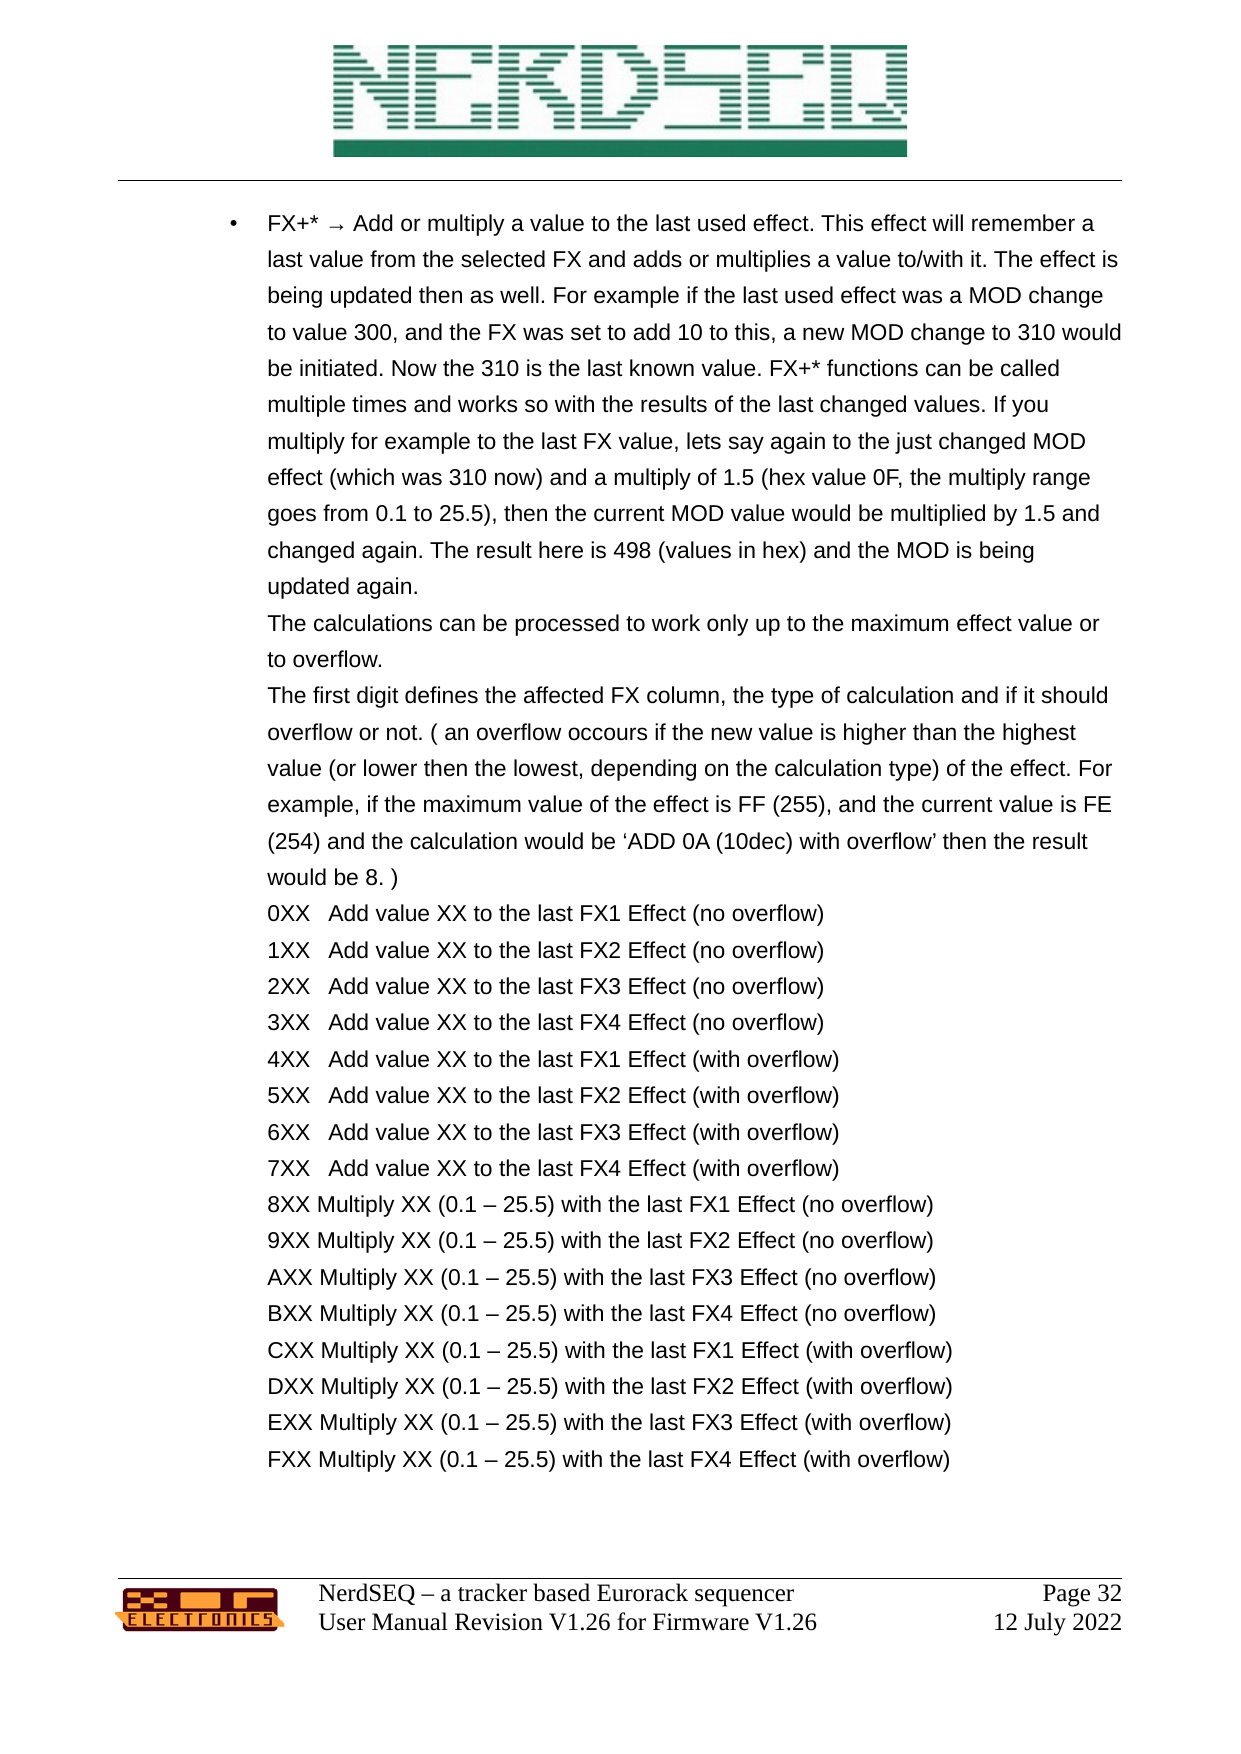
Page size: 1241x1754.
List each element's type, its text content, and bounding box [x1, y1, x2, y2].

list AXX Multiply XX (0.1 – 25.5) with the last FX3 Effect (no overflow) [229, 1264, 1122, 1290]
list 6XX Add value XX to the last FX3 Effect (with overflow) [229, 1118, 1122, 1145]
list 0XX Add value XX to the last FX1 Effect (no overflow) [229, 900, 1122, 927]
list 5XX Add value XX to the last FX2 Effect (with overflow) [229, 1082, 1122, 1108]
list 8XX Multiply XX (0.1 – 25.5) with the last FX1 Effect (no overflow) [229, 1191, 1122, 1217]
picture [115, 1584, 285, 1634]
list BXX Multiply XX (0.1 – 25.5) with the last FX4 Effect (no overflow) [229, 1300, 1122, 1327]
list EXX Multiply XX (0.1 – 25.5) with the last FX3 Effect (with overflow) [229, 1409, 1122, 1436]
list 3XX Add value XX to the last FX4 Effect (no overflow) [229, 1009, 1122, 1036]
list FX+* → Add or multiply a value to the last used effect. This effect will remember a last value from the selected FX and adds or multiplies a value to/with it. The effect is being updated then as well. For example if the last used effect was a MOD change to value 300, and the FX was set to add 10 to this, a new MOD change to 310 would be initiated. Now the 310 is the last known value. FX+* functions can be called multiple times and works so with the results of the last changed values. If you multiply for example to the last FX value, lets say again to the just changed MOD effect (which was 310 now) and a multiply of 1.5 (hex value 0F, the multiply range goes from 0.1 to 25.5), then the current MOD value would be multiplied by 1.5 and changed again. The result here is 498 (values in hex) and the MOD is being updated again. [229, 209, 1122, 599]
list CXX Multiply XX (0.1 – 25.5) with the last FX1 Effect (with overflow) [229, 1337, 1122, 1363]
list 9XX Multiply XX (0.1 – 25.5) with the last FX2 Effect (no overflow) [229, 1227, 1122, 1254]
list DXX Multiply XX (0.1 – 25.5) with the last FX2 Effect (with overflow) [229, 1373, 1122, 1399]
list The first digit defines the affected FX column, the type of calculation and if it should overflow or not. ( an overflow occours if the new value is higher than the highest value (or lower then the lowest, depending on the calculation type) of the effect. For example, if the maximum value of the effect is FF (255), and the current value is FE (254) and the calculation would be ‘ADD 0A (10dec) with overflow’ then the result would be 8. ) [229, 682, 1122, 890]
list 2XX Add value XX to the last FX3 Effect (no overflow) [229, 973, 1122, 999]
list FXX Multiply XX (0.1 – 25.5) with the last FX4 Effect (with overflow) [229, 1446, 1122, 1472]
list The calculations can be processed to work only up to the maximum effect value or to overflow. [229, 609, 1122, 672]
picture [333, 45, 908, 157]
list 4XX Add value XX to the last FX1 Effect (with overflow) [229, 1046, 1122, 1072]
list 1XX Add value XX to the last FX2 Effect (no overflow) [229, 937, 1122, 963]
list 7XX Add value XX to the last FX4 Effect (with overflow) [229, 1155, 1122, 1181]
